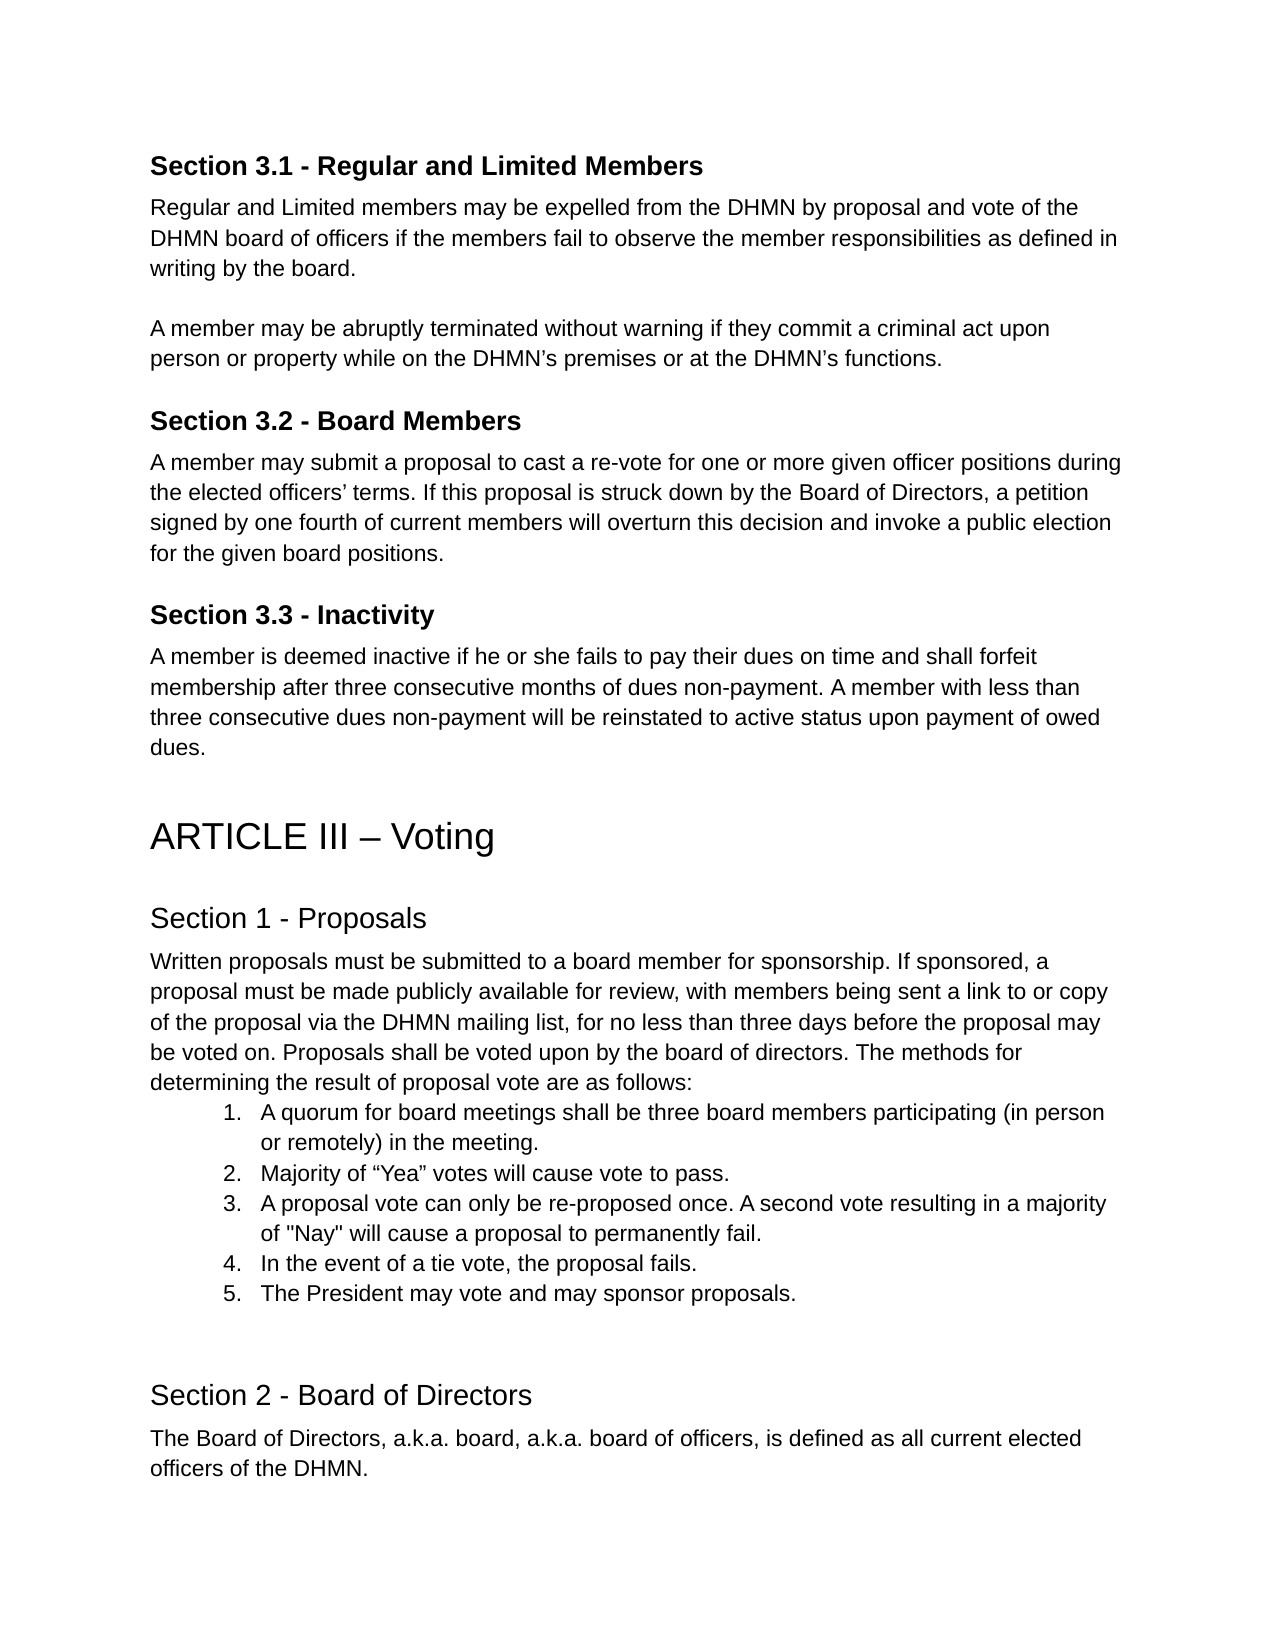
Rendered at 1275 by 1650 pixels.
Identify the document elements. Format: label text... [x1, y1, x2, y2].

list A quorum for board meetings shall be three board members participating (in person or remotely) in the meeting. [223, 1099, 1125, 1156]
text The Board of Directors, a.k.a. board, a.k.a. board of officers, is defined as all current elected officers of the DHMN. [150, 1425, 1125, 1482]
list A proposal vote can only be re-proposed once. A second vote resulting in a majority of "Nay" will cause a proposal to permanently fail. [223, 1190, 1125, 1246]
subtitle Section 3.1 - Regular and Limited Members [150, 150, 1125, 181]
text Regular and Limited members may be expelled from the DHMN by proposal and vote of the DHMN board of officers if the members fail to observe the member responsibilities as defined in writing by the board. [150, 194, 1125, 281]
list Majority of “Yea” votes will cause vote to pass. [223, 1159, 1125, 1186]
subtitle ARTICLE III – Voting [150, 814, 1125, 857]
subtitle Section 2 - Board of Directors [150, 1378, 1125, 1412]
subtitle Section 3.3 - Inactivity [150, 599, 1125, 630]
list In the event of a tie vote, the proposal fails. [260, 1250, 1125, 1276]
subtitle Section 1 - Proposals [150, 901, 1125, 935]
text A member may be abruptly terminated without warning if they commit a criminal act upon person or property while on the DHMN’s premises or at the DHMN’s functions. [150, 315, 1125, 372]
text Written proposals must be submitted to a board member for sponsorship. If sponsored, a proposal must be made publicly available for review, with members being sent a link to or copy of the proposal via the DHMN mailing list, for no less than three days before the proposal may be voted on. Proposals shall be voted upon by the board of directors. The methods for determining the result of proposal vote are as follows: [150, 948, 1125, 1095]
subtitle Section 3.2 - Board Members [150, 405, 1125, 436]
list The President may vote and may sponsor proposals. [260, 1280, 1125, 1307]
text A member is deemed inactive if he or she fails to pay their dues on time and shall forfeit membership after three consecutive months of dues non-payment. A member with less than three consecutive dues non-payment will be reinstated to active status upon payment of owed dues. [150, 643, 1125, 760]
text A member may submit a proposal to cast a re-vote for one or more given officer positions during the elected officers’ terms. If this proposal is struck down by the Board of Directors, a petition signed by one fourth of current members will overturn this decision and invoke a public election for the given board positions. [150, 449, 1125, 566]
